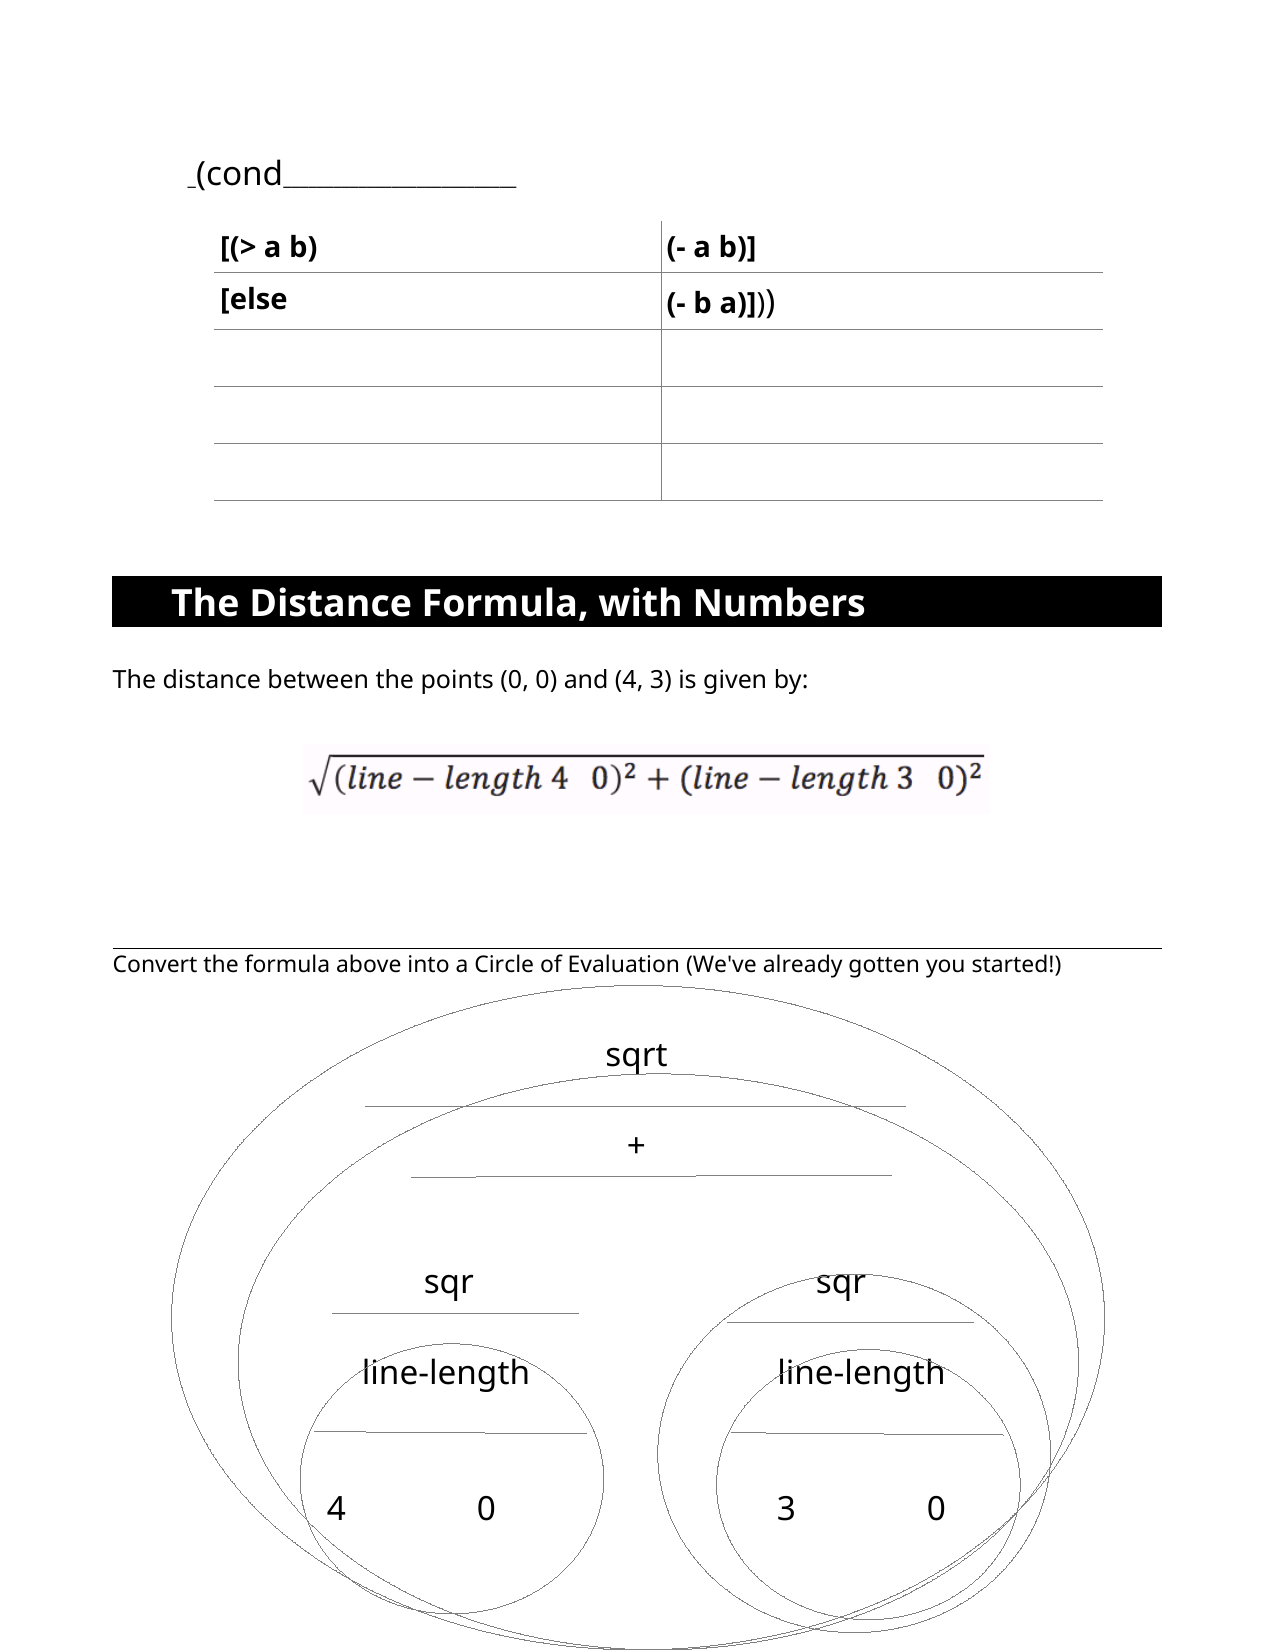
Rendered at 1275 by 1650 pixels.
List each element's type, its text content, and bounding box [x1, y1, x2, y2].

table_cell (- b a)])) [662, 273, 1103, 329]
table_cell [else [214, 273, 661, 329]
table_cell [662, 330, 1103, 386]
table_cell [662, 444, 1103, 500]
table_cell [662, 387, 1103, 443]
table_cell [214, 387, 661, 443]
text _(cond____________________________ [112, 150, 1162, 195]
table_header [(> a b) [214, 221, 661, 272]
text Convert the formula above into a Circle of Evaluation (We've already gotten you started!) [112, 949, 1162, 979]
table_header (- a b)] [662, 221, 1103, 272]
table_cell [214, 330, 661, 386]
picture [278, 729, 997, 823]
text The distance between the points (0, 0) and (4, 3) is given by: [112, 661, 1162, 695]
table_cell [214, 444, 661, 500]
subtitle The Distance Formula, with Numbers [112, 576, 1162, 627]
